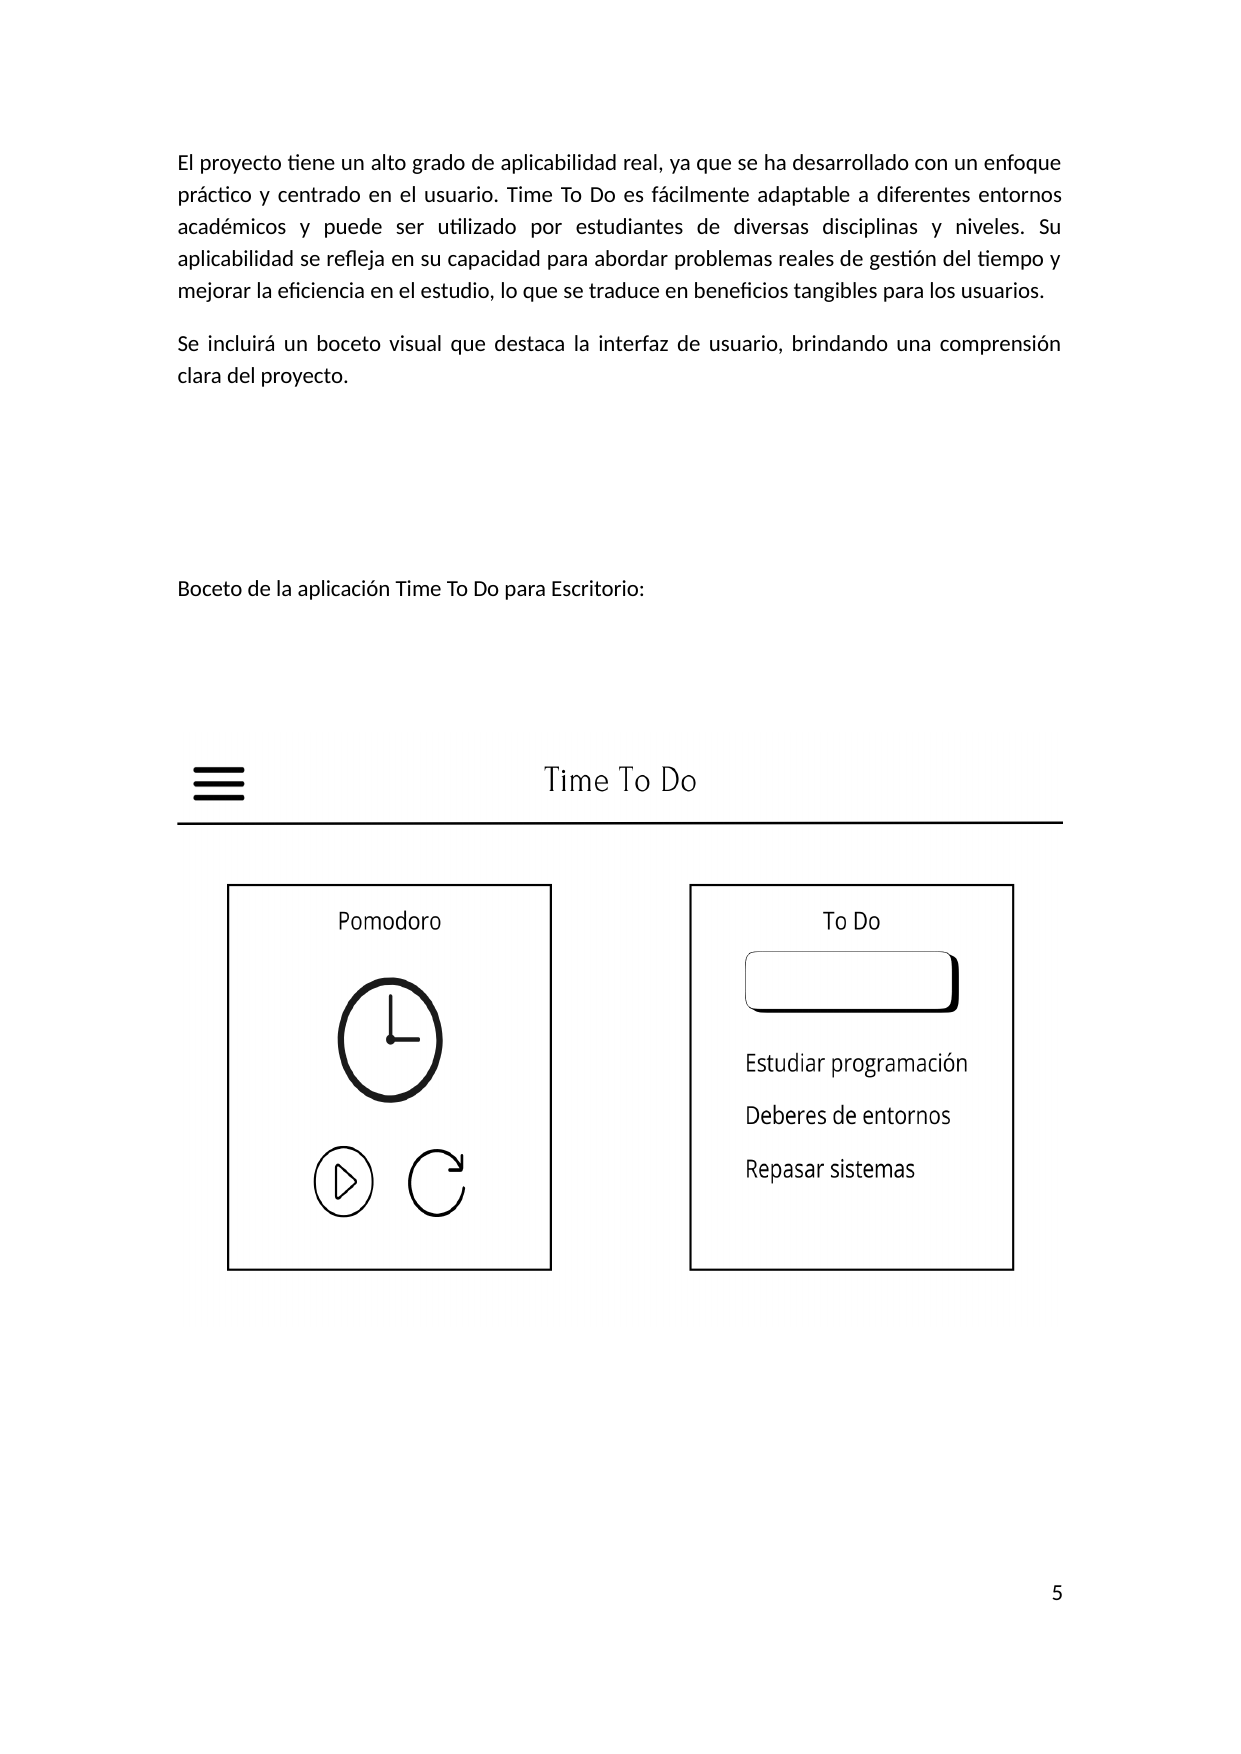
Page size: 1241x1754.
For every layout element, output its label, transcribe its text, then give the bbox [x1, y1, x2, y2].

text El proyecto tiene un alto grado de aplicabilidad real, ya que se ha desarrollado con un enfoque práctico y centrado en el usuario. Time To Do es fácilmente adaptable a diferentes entornos académicos y puede ser utilizado por estudiantes de diversas disciplinas y niveles. Su aplicabilidad se refleja en su capacidad para abordar problemas reales de gestión del tiempo y mejorar la eficiencia en el estudio, lo que se traduce en beneficios tangibles para los usuarios. [177, 148, 1063, 304]
text Se incluirá un boceto visual que destaca la interfaz de usuario, brindando una comprensión clara del proyecto. [177, 329, 1063, 389]
picture [177, 732, 1063, 1327]
text Boceto de la aplicación Time To Do para Escritorio: [177, 574, 1063, 602]
